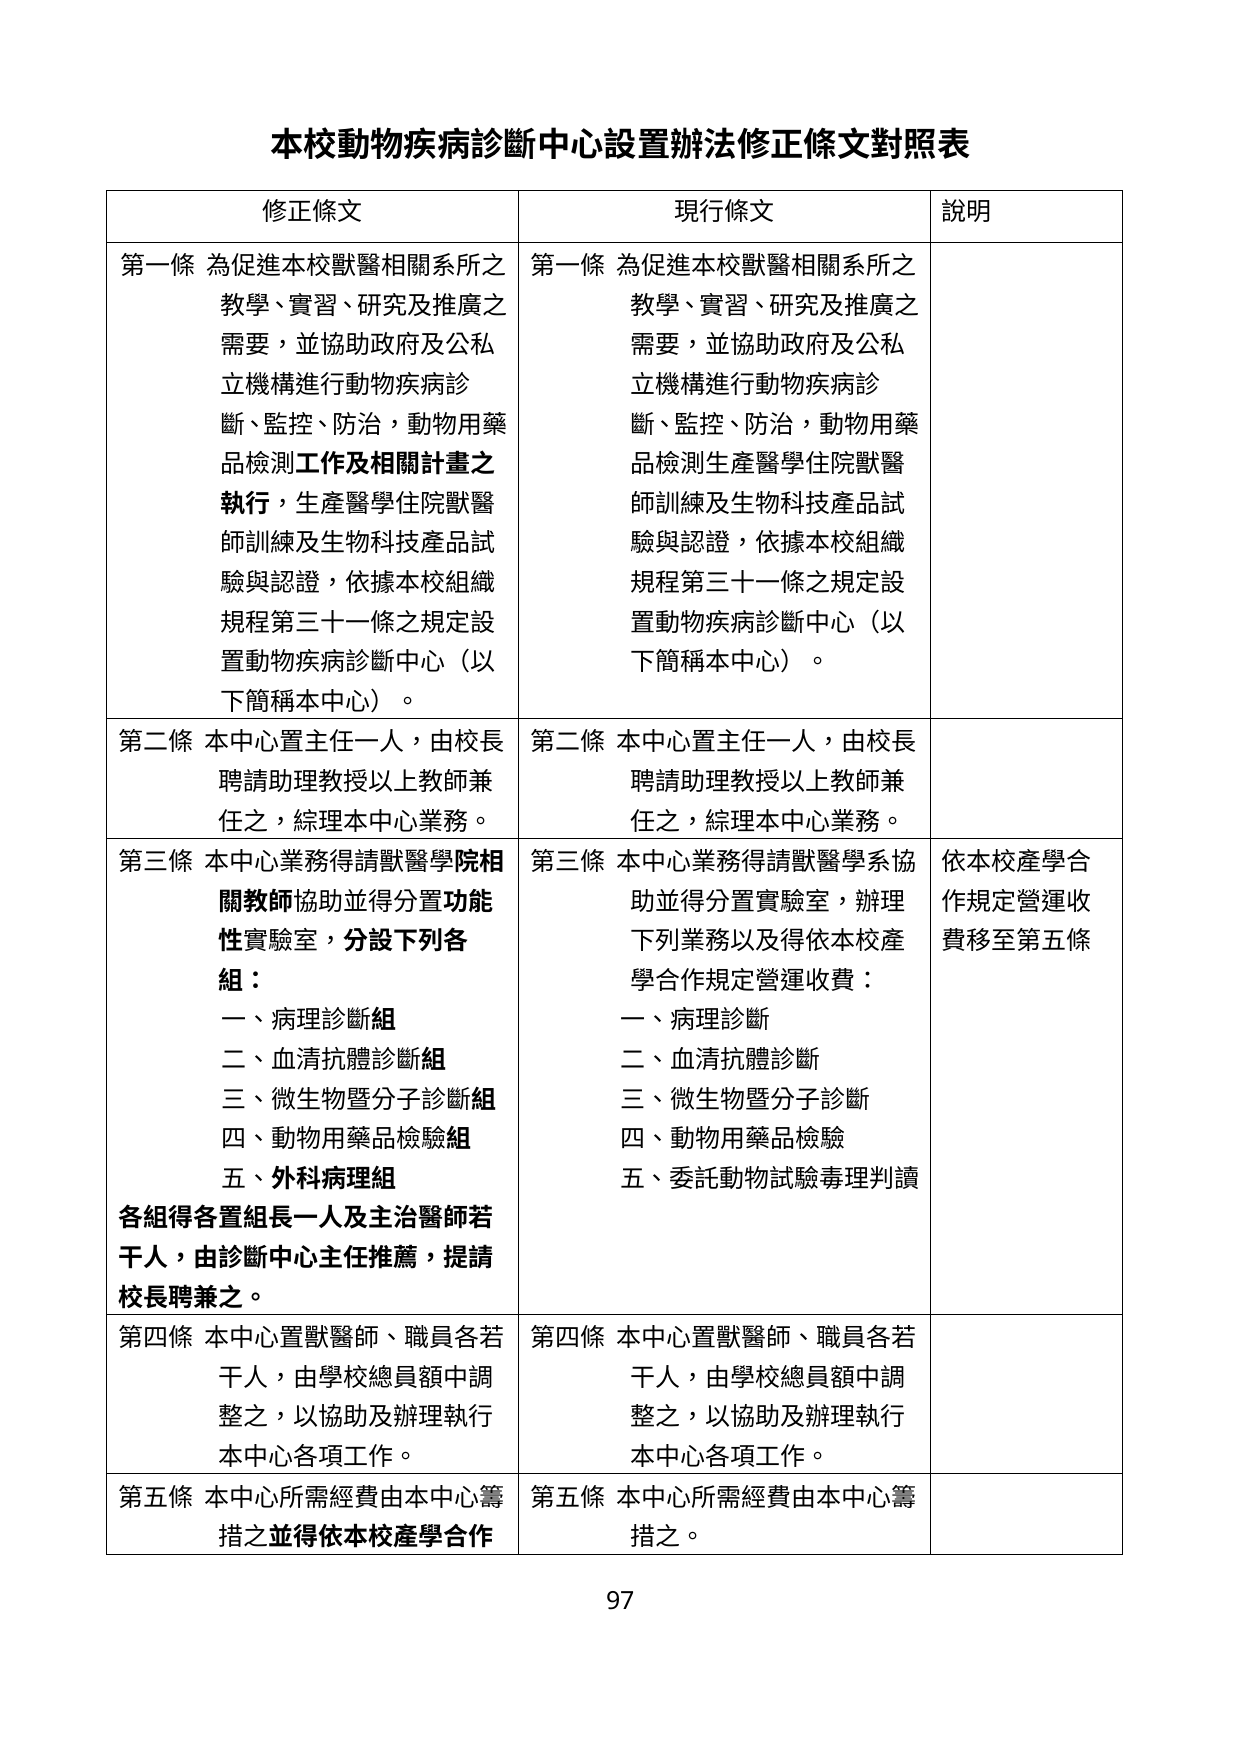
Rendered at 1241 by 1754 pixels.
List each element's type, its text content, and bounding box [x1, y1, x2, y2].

table_cell 第四條 本中心置獸醫師、職員各若干人，由學校總員額中調整之，以協助及辦理執行本中心各項工作。 [107, 1315, 518, 1473]
table_cell 第一條 為促進本校獸醫相關系所之教學、實習、研究及推廣之需要，並協助政府及公私立機構進行動物疾病診斷、監控、防治，動物用藥品檢測工作及相關計畫之執行，生產醫學住院獸醫師訓練及生物科技產品試驗與認證，依據本校組織規程第三十一條之規定設置動物疾病診斷中心（以下簡稱本中心）。 [107, 243, 518, 718]
text 本校動物疾病診斷中心設置辦法修正條文對照表 [118, 118, 1122, 166]
table_cell [931, 1315, 1122, 1473]
table_cell [931, 243, 1122, 718]
table_cell 依本校產學合作規定營運收費移至第五條 [931, 839, 1122, 1314]
table_cell 第一條 為促進本校獸醫相關系所之教學、實習、研究及推廣之需要，並協助政府及公私立機構進行動物疾病診斷、監控、防治，動物用藥品檢測生產醫學住院獸醫師訓練及生物科技產品試驗與認證，依據本校組織規程第三十一條之規定設置動物疾病診斷中心（以下簡稱本中心）。 [519, 243, 930, 718]
table_cell 第四條 本中心置獸醫師、職員各若干人，由學校總員額中調整之，以協助及辦理執行本中心各項工作。 [519, 1315, 930, 1473]
table_header 現行條文 [519, 191, 930, 242]
table_cell 第五條 本中心所需經費由本中心籌措之。 [519, 1474, 930, 1553]
table_cell [931, 1474, 1122, 1553]
table_cell 第五條 本中心所需經費由本中心籌措之並得依本校產學合作 [107, 1474, 518, 1553]
table_header 說明 [931, 191, 1122, 242]
table_cell [931, 719, 1122, 838]
table_header 修正條文 [107, 191, 518, 242]
table_cell 第三條 本中心業務得請獸醫學系協助並得分置實驗室，辦理下列業務以及得依本校產學合作規定營運收費： 一、病理診斷 二、血清抗體診斷 三、微生物暨分子診斷 四、動物用藥品檢驗 五、委託動物試驗毒理判讀 [519, 839, 930, 1314]
table_cell 第二條 本中心置主任一人，由校長聘請助理教授以上教師兼任之，綜理本中心業務。 [519, 719, 930, 838]
table_cell 第二條 本中心置主任一人，由校長聘請助理教授以上教師兼任之，綜理本中心業務。 [107, 719, 518, 838]
table_cell 第三條 本中心業務得請獸醫學院相關教師協助並得分置功能性實驗室，分設下列各組： 一、病理診斷組 二、血清抗體診斷組 三、微生物暨分子診斷組 四、動物用藥品檢驗組 五、外科病理組 各組得各置組長一人及主治醫師若干人，由診斷中心主任推薦，提請校長聘兼之。 [107, 839, 518, 1314]
